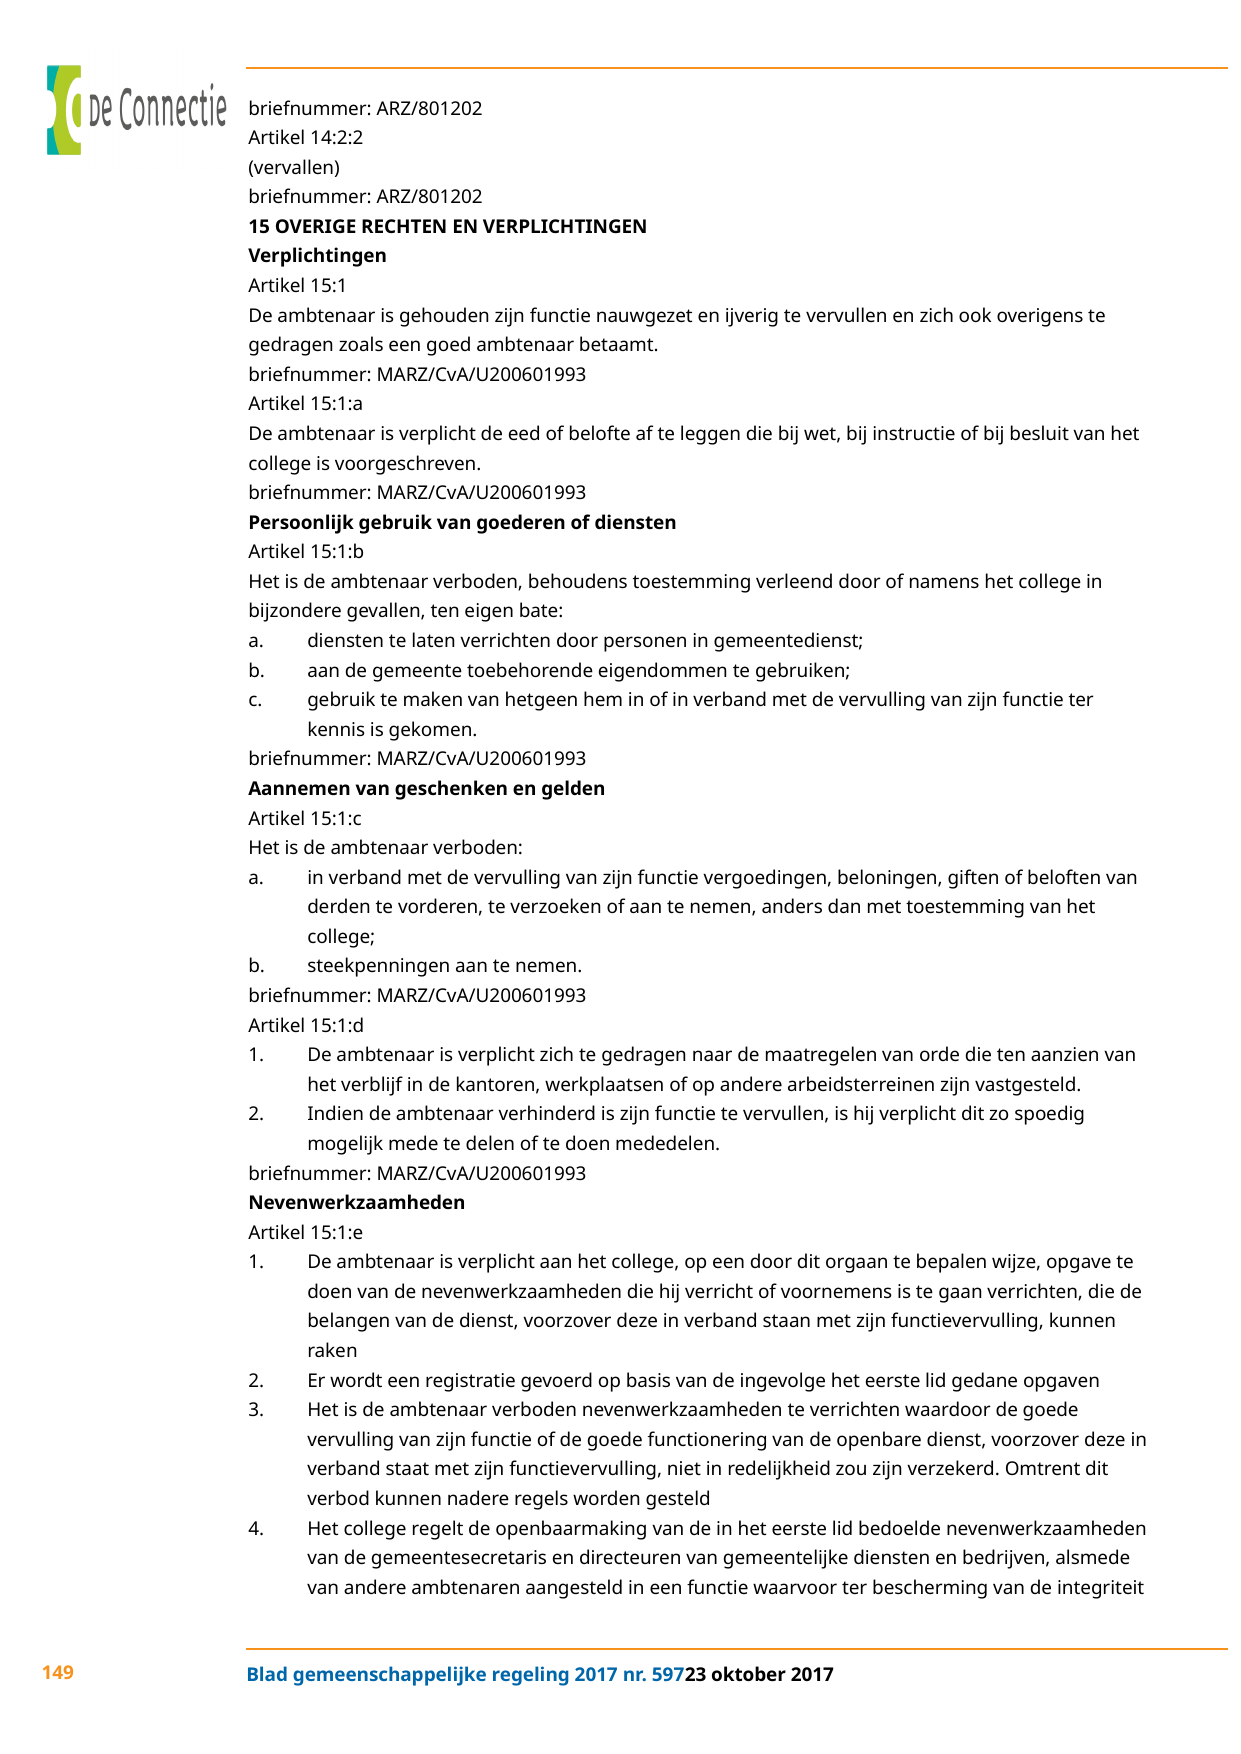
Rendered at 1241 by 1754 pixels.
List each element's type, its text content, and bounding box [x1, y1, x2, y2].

text briefnummer: ARZ/801202 [248, 95, 1152, 121]
text De ambtenaar is verplicht de eed of belofte af te leggen die bij wet, bij instructie of bij besluit van het college is voorgeschreven. [248, 420, 1152, 476]
text briefnummer: MARZ/CvA/U200601993 [248, 982, 1152, 1008]
list aan de gemeente toebehorende eigendommen te gebruiken; [248, 657, 1152, 683]
text Artikel 15:1:a [248, 391, 1152, 416]
list steekpenningen aan te nemen. [248, 953, 1152, 978]
list Het is de ambtenaar verboden nevenwerkzaamheden te verrichten waardoor de goede vervulling van zijn functie of de goede functionering van de openbare dienst, voorzover deze in verband staat met zijn functievervulling, niet in redelijkheid zou zijn verzekerd. Omtrent dit verbod kunnen nadere regels worden gesteld [248, 1396, 1152, 1511]
list De ambtenaar is verplicht zich te gedragen naar de maatregelen van orde die ten aanzien van het verblijf in de kantoren, werkplaatsen of op andere arbeidsterreinen zijn vastgesteld. [248, 1041, 1152, 1097]
list De ambtenaar is verplicht aan het college, op een door dit orgaan te bepalen wijze, opgave te doen van de nevenwerkzaamheden die hij verricht of voornemens is te gaan verrichten, die de belangen van de dienst, voorzover deze in verband staan met zijn functievervulling, kunnen raken [248, 1248, 1152, 1363]
text Artikel 15:1:e [248, 1219, 1152, 1245]
text briefnummer: MARZ/CvA/U200601993 [248, 746, 1152, 771]
text Persoonlijk gebruik van goederen of diensten [248, 509, 1152, 535]
picture [41, 47, 231, 172]
text Artikel 14:2:2 [248, 124, 1152, 150]
list in verband met de vervulling van zijn functie vergoedingen, beloningen, giften of beloften van derden te vorderen, te verzoeken of aan te nemen, anders dan met toestemming van het college; [248, 864, 1152, 949]
text Artikel 15:1:c [248, 805, 1152, 831]
list diensten te laten verrichten door personen in gemeentedienst; [248, 627, 1152, 653]
list Het college regelt de openbaarmaking van de in het eerste lid bedoelde nevenwerkzaamheden van de gemeentesecretaris en directeuren van gemeentelijke diensten en bedrijven, alsmede van andere ambtenaren aangesteld in een functie waarvoor ter bescherming van de integriteit [248, 1515, 1152, 1600]
text briefnummer: MARZ/CvA/U200601993 [248, 361, 1152, 387]
text Aannemen van geschenken en gelden [248, 775, 1152, 801]
text Nevenwerkzaamheden [248, 1189, 1152, 1215]
text De ambtenaar is gehouden zijn functie nauwgezet en ijverig te vervullen en zich ook overigens te gedragen zoals een goed ambtenaar betaamt. [248, 302, 1152, 357]
list Indien de ambtenaar verhinderd is zijn functie te vervullen, is hij verplicht dit zo spoedig mogelijk mede te delen of te doen mededelen. [248, 1101, 1152, 1156]
text briefnummer: ARZ/801202 [248, 183, 1152, 209]
text Artikel 15:1:b [248, 538, 1152, 564]
text Het is de ambtenaar verboden, behoudens toestemming verleend door of namens het college in bijzondere gevallen, ten eigen bate: [248, 568, 1152, 623]
text Artikel 15:1:d [248, 1012, 1152, 1038]
text Verplichtingen [248, 243, 1152, 268]
text (vervallen) [248, 154, 1152, 180]
text Artikel 15:1 [248, 272, 1152, 298]
text Het is de ambtenaar verboden: [248, 834, 1152, 860]
list gebruik te maken van hetgeen hem in of in verband met de vervulling van zijn functie ter kennis is gekomen. [248, 686, 1152, 742]
text 15 OVERIGE RECHTEN EN VERPLICHTINGEN [248, 213, 1152, 239]
text briefnummer: MARZ/CvA/U200601993 [248, 1160, 1152, 1186]
list Er wordt een registratie gevoerd op basis van de ingevolge het eerste lid gedane opgaven [248, 1367, 1152, 1393]
text briefnummer: MARZ/CvA/U200601993 [248, 479, 1152, 505]
